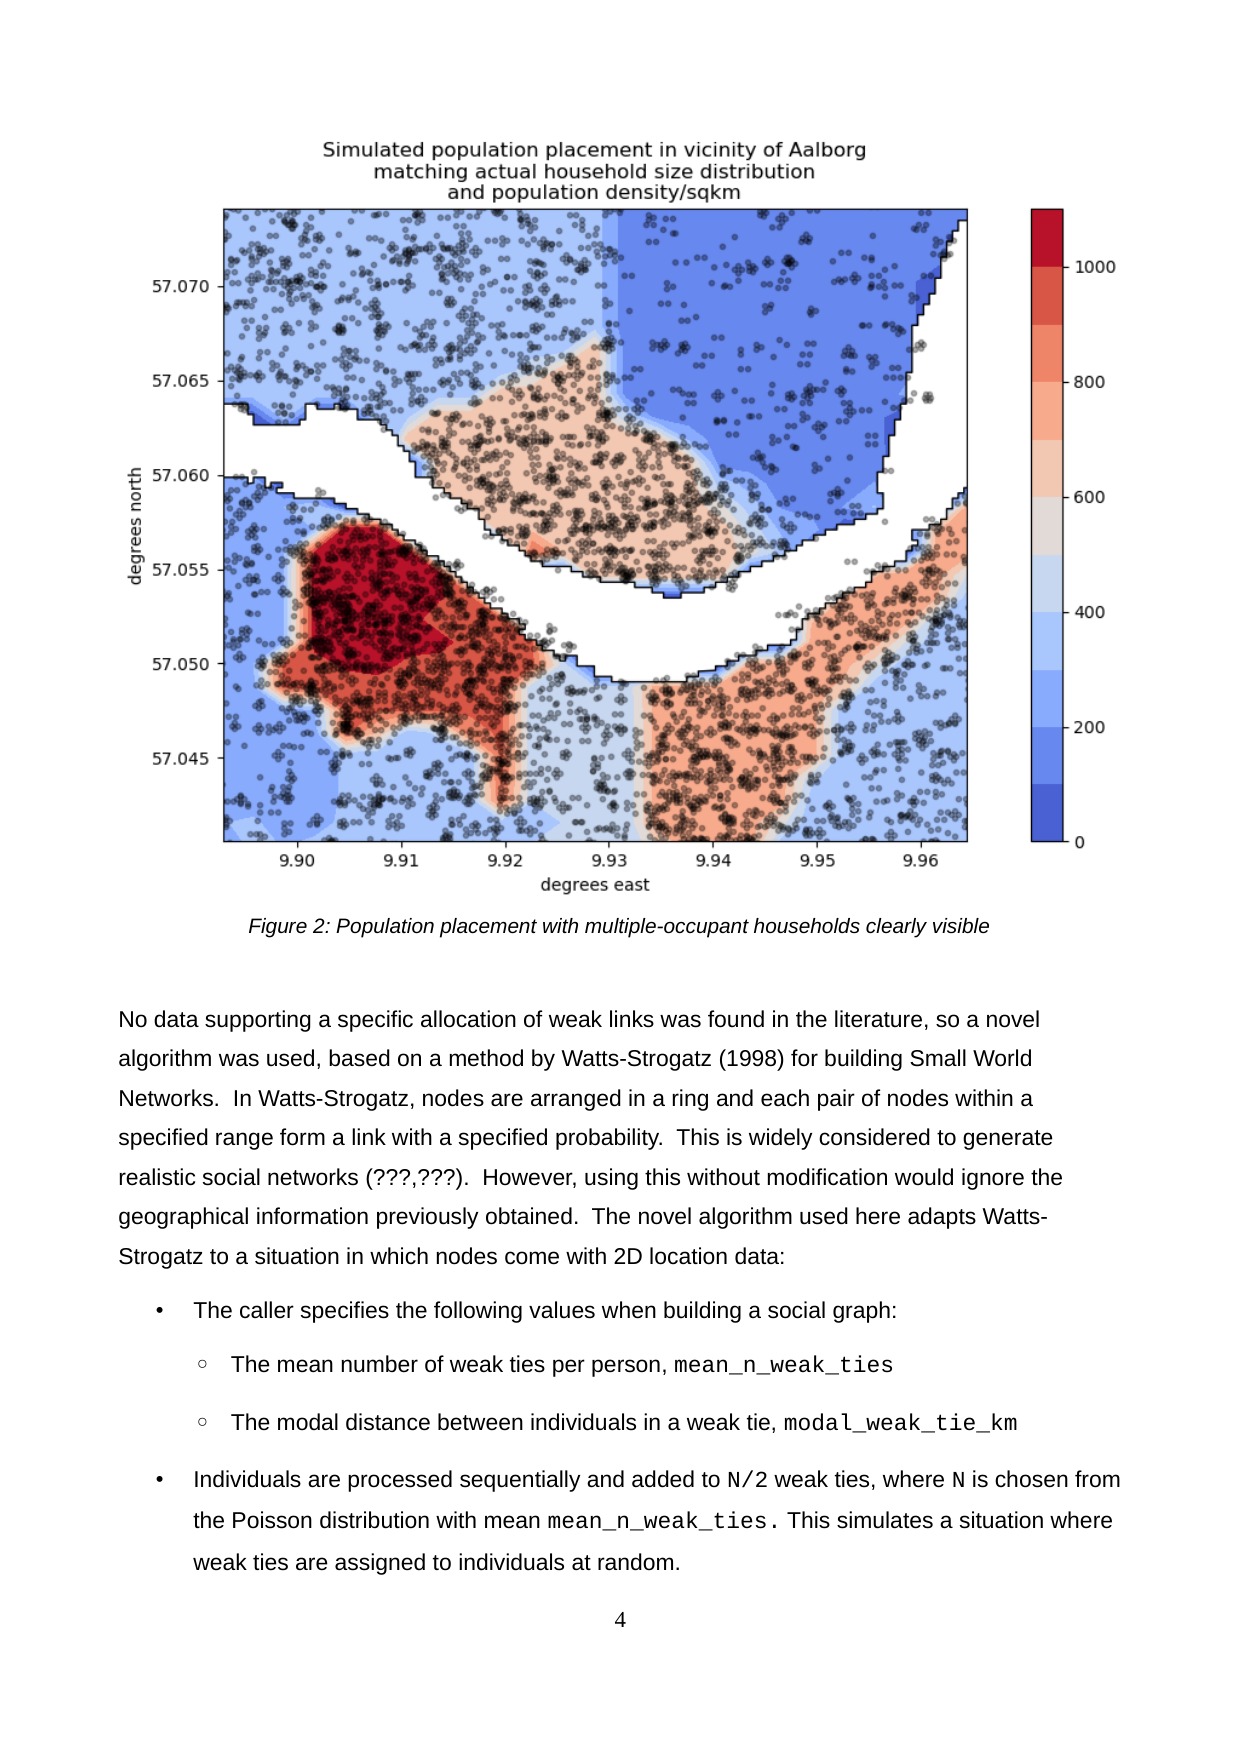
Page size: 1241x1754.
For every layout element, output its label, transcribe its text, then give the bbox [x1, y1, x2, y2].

list The mean number of weak ties per person, mean_n_weak_ties [193, 1351, 1122, 1379]
picture [118, 130, 1123, 915]
list The modal distance between individuals in a weak tie, modal_weak_tie_km [193, 1408, 1122, 1437]
text Figure 2: Population placement with multiple-occupant households clearly visible [118, 915, 1122, 938]
list Individuals are processed sequentially and added to N/2 weak ties, where N is chosen from the Poisson distribution with mean mean_n_weak_ties. This simulates a situation where weak ties are assigned to individuals at random. [156, 1466, 1122, 1575]
list The caller specifies the following values when building a social graph: [156, 1297, 1122, 1323]
text No data supporting a specific allocation of weak links was found in the literature, so a novel algorithm was used, based on a method by Watts-Strogatz (1998) for building Small World Networks. In Watts-Strogatz, nodes are arranged in a ring and each pair of nodes within a specified range form a link with a specified probability. This is widely considered to generate realistic social networks (???,???). However, using this without modification would ignore the geographical information previously obtained. The novel algorithm used here adapts Watts-Strogatz to a situation in which nodes come with 2D location data: [118, 1006, 1122, 1269]
